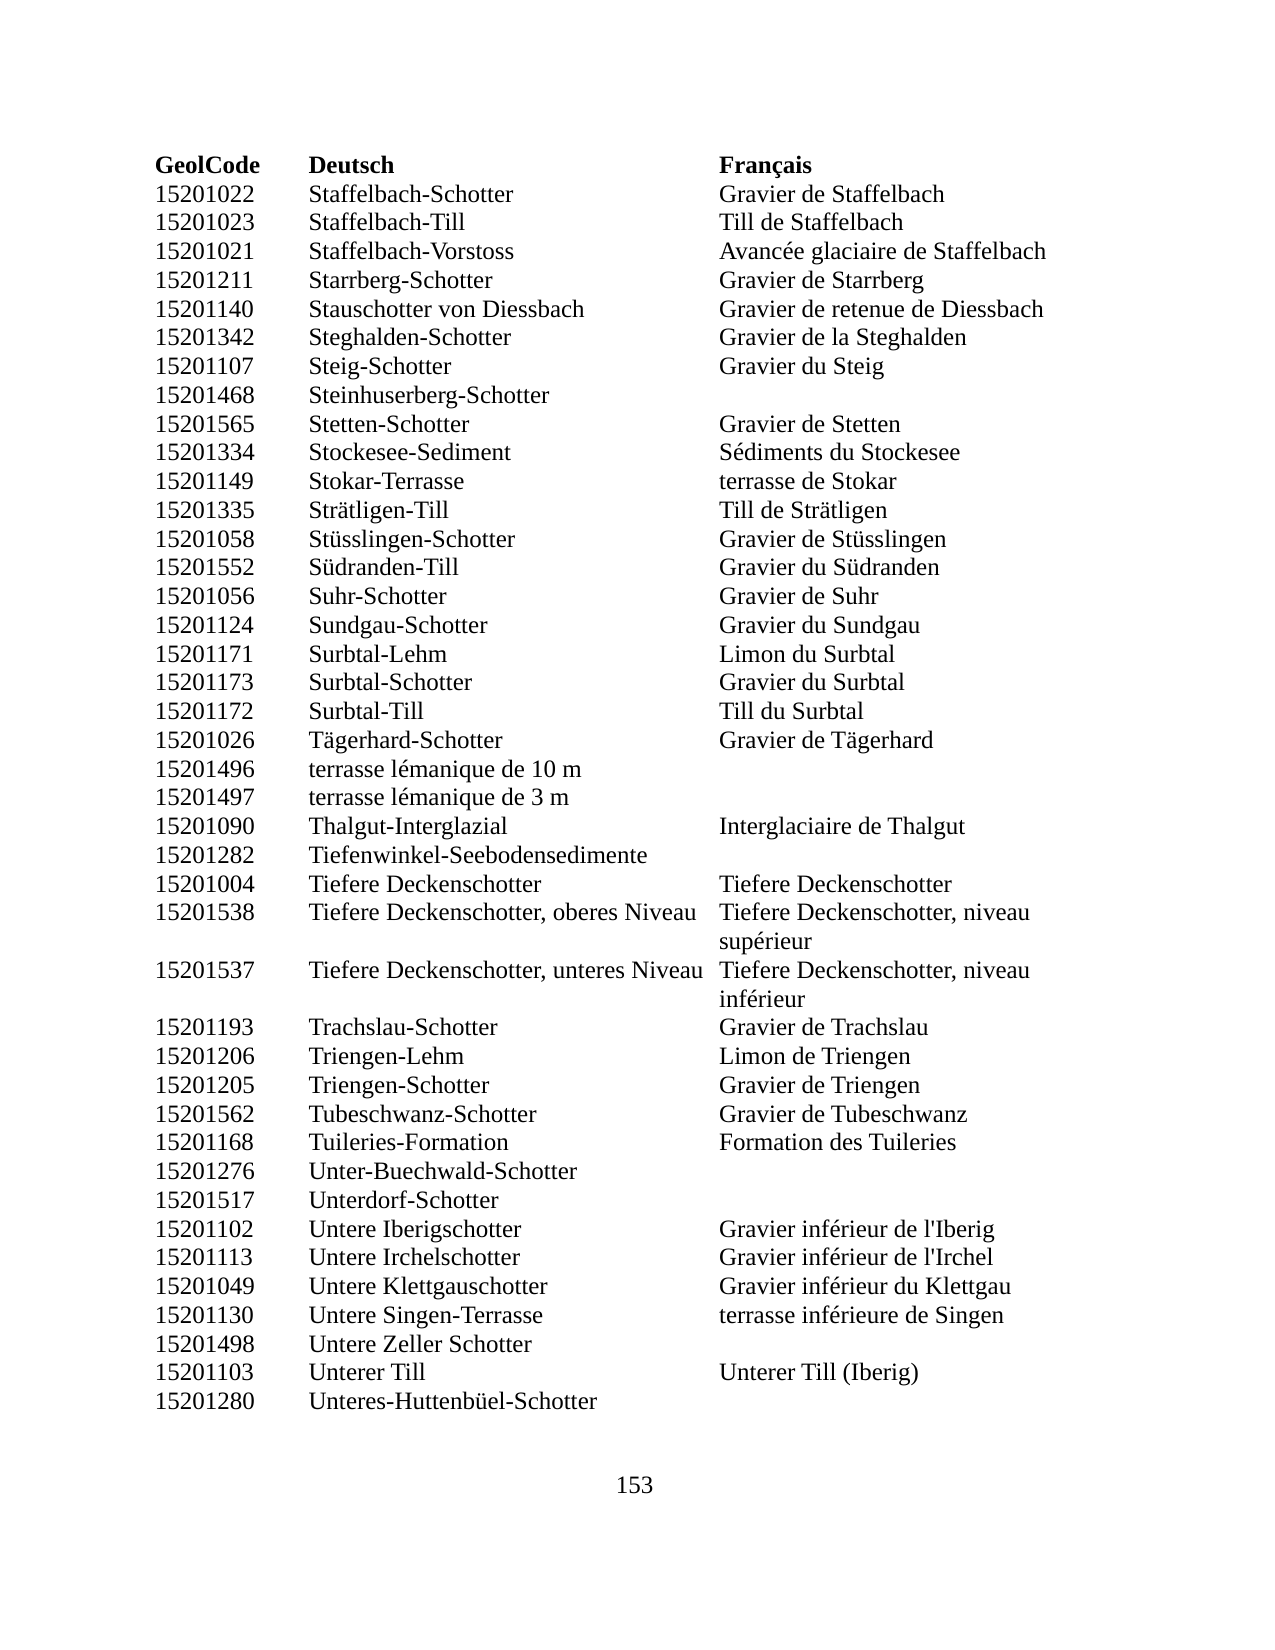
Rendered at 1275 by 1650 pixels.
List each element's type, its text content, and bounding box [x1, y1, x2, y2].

table_cell Surbtal-Till [304, 696, 714, 725]
table_cell Avancée glaciaire de Staffelbach [714, 236, 1125, 265]
table_cell Steinhuserberg-Schotter [304, 380, 714, 409]
table_cell Tägerhard-Schotter [304, 725, 714, 754]
table_cell 15201049 [150, 1271, 304, 1300]
table_cell Untere Iberigschotter [304, 1214, 714, 1242]
table_cell Sundgau-Schotter [304, 610, 714, 639]
table_cell Untere Zeller Schotter [304, 1329, 714, 1357]
table_cell 15201026 [150, 725, 304, 754]
table_cell Stauschotter von Diessbach [304, 294, 714, 322]
table_cell Steig-Schotter [304, 351, 714, 380]
table_cell Unterer Till (Iberig) [714, 1358, 1125, 1386]
table_cell 15201211 [150, 265, 304, 294]
table_cell Gravier de retenue de Diessbach [714, 294, 1125, 322]
table_cell Tuileries-Formation [304, 1128, 714, 1156]
table_cell Untere Singen-Terrasse [304, 1300, 714, 1329]
table_cell Sédiments du Stockesee [714, 438, 1125, 466]
table_cell terrasse lémanique de 10 m [304, 754, 714, 782]
table_cell [714, 754, 1125, 782]
table_cell 15201107 [150, 351, 304, 380]
table_cell terrasse inférieure de Singen [714, 1300, 1125, 1329]
table_cell Till de Staffelbach [714, 208, 1125, 236]
table_cell Limon de Triengen [714, 1041, 1125, 1070]
table_cell 15201468 [150, 380, 304, 409]
table_cell 15201282 [150, 840, 304, 869]
table_cell 15201496 [150, 754, 304, 782]
table_cell 15201206 [150, 1041, 304, 1070]
table_cell Staffelbach-Vorstoss [304, 236, 714, 265]
table_cell 15201538 [150, 898, 304, 955]
table_cell Tiefere Deckenschotter, niveau inférieur [714, 955, 1125, 1012]
table_cell Gravier de Tubeschwanz [714, 1099, 1125, 1127]
table_cell Unter-Buechwald-Schotter [304, 1156, 714, 1185]
table_cell Gravier de la Steghalden [714, 323, 1125, 351]
table_cell Gravier du Steig [714, 351, 1125, 380]
table_cell 15201171 [150, 639, 304, 667]
table_cell 15201021 [150, 236, 304, 265]
table_cell Gravier de Tägerhard [714, 725, 1125, 754]
table_cell Gravier du Südranden [714, 553, 1125, 581]
table_cell 15201537 [150, 955, 304, 1012]
table_cell Gravier inférieur du Klettgau [714, 1271, 1125, 1300]
table_cell 15201058 [150, 524, 304, 552]
table_cell Stokar-Terrasse [304, 466, 714, 495]
table_cell 15201102 [150, 1214, 304, 1242]
table_cell Gravier de Suhr [714, 581, 1125, 610]
table_cell Tiefenwinkel-Seebodensedimente [304, 840, 714, 869]
table_cell Trachslau-Schotter [304, 1013, 714, 1041]
table_cell Unterer Till [304, 1358, 714, 1386]
table_cell Untere Irchelschotter [304, 1243, 714, 1271]
table_cell terrasse de Stokar [714, 466, 1125, 495]
table_cell [714, 1185, 1125, 1214]
table_cell Surbtal-Lehm [304, 639, 714, 667]
table_cell 15201140 [150, 294, 304, 322]
table_cell [714, 1156, 1125, 1185]
table_cell Starrberg-Schotter [304, 265, 714, 294]
table_cell Formation des Tuileries [714, 1128, 1125, 1156]
table_cell Untere Klettgauschotter [304, 1271, 714, 1300]
table_cell 15201517 [150, 1185, 304, 1214]
table_cell [714, 1386, 1125, 1415]
table_cell Triengen-Schotter [304, 1070, 714, 1099]
table_cell Südranden-Till [304, 553, 714, 581]
table_cell Triengen-Lehm [304, 1041, 714, 1070]
table_cell 15201205 [150, 1070, 304, 1099]
table_cell Stockesee-Sediment [304, 438, 714, 466]
table_cell 15201335 [150, 495, 304, 524]
table_cell 15201276 [150, 1156, 304, 1185]
table_header Deutsch [304, 150, 714, 179]
table_cell Till du Surbtal [714, 696, 1125, 725]
table_cell Gravier de Stetten [714, 409, 1125, 437]
table_cell 15201334 [150, 438, 304, 466]
table_cell [714, 380, 1125, 409]
table_cell 15201004 [150, 869, 304, 897]
table_cell 15201193 [150, 1013, 304, 1041]
table_cell Interglaciaire de Thalgut [714, 811, 1125, 840]
table_cell 15201113 [150, 1243, 304, 1271]
table_cell 15201168 [150, 1128, 304, 1156]
table_cell 15201172 [150, 696, 304, 725]
table_cell Thalgut-Interglazial [304, 811, 714, 840]
table_cell Staffelbach-Schotter [304, 179, 714, 207]
table_cell terrasse lémanique de 3 m [304, 783, 714, 811]
table_cell Tiefere Deckenschotter, unteres Niveau [304, 955, 714, 1012]
table_cell Steghalden-Schotter [304, 323, 714, 351]
table_cell Tiefere Deckenschotter [304, 869, 714, 897]
table_cell Gravier du Surbtal [714, 668, 1125, 696]
table_cell 15201022 [150, 179, 304, 207]
table_cell 15201173 [150, 668, 304, 696]
table_cell 15201280 [150, 1386, 304, 1415]
table_cell Gravier du Sundgau [714, 610, 1125, 639]
table_cell Staffelbach-Till [304, 208, 714, 236]
table_cell Stetten-Schotter [304, 409, 714, 437]
table_cell Till de Strätligen [714, 495, 1125, 524]
table_cell 15201498 [150, 1329, 304, 1357]
table_cell [714, 783, 1125, 811]
table_cell Suhr-Schotter [304, 581, 714, 610]
table_cell Tiefere Deckenschotter [714, 869, 1125, 897]
table_cell Tiefere Deckenschotter, oberes Niveau [304, 898, 714, 955]
table_cell 15201130 [150, 1300, 304, 1329]
table_cell Gravier de Trachslau [714, 1013, 1125, 1041]
table_cell Gravier de Triengen [714, 1070, 1125, 1099]
table_header GeolCode [150, 150, 304, 179]
table_cell Gravier de Starrberg [714, 265, 1125, 294]
table_cell 15201565 [150, 409, 304, 437]
table_cell Stüsslingen-Schotter [304, 524, 714, 552]
table_cell 15201023 [150, 208, 304, 236]
table_cell 15201552 [150, 553, 304, 581]
table_cell Unteres-Huttenbüel-Schotter [304, 1386, 714, 1415]
table_cell Gravier inférieur de l'Irchel [714, 1243, 1125, 1271]
table_cell Gravier inférieur de l'Iberig [714, 1214, 1125, 1242]
table_cell 15201342 [150, 323, 304, 351]
table_cell Gravier de Staffelbach [714, 179, 1125, 207]
table_cell Gravier de Stüsslingen [714, 524, 1125, 552]
table_cell 15201149 [150, 466, 304, 495]
table_cell Unterdorf-Schotter [304, 1185, 714, 1214]
table_cell 15201124 [150, 610, 304, 639]
table_cell Tubeschwanz-Schotter [304, 1099, 714, 1127]
table_cell 15201562 [150, 1099, 304, 1127]
table_cell 15201497 [150, 783, 304, 811]
table_cell [714, 1329, 1125, 1357]
table_cell Tiefere Deckenschotter, niveau supérieur [714, 898, 1125, 955]
table_cell 15201056 [150, 581, 304, 610]
table_cell 15201103 [150, 1358, 304, 1386]
table_cell Surbtal-Schotter [304, 668, 714, 696]
table_cell 15201090 [150, 811, 304, 840]
table_header Français [714, 150, 1125, 179]
table_cell Strätligen-Till [304, 495, 714, 524]
table_cell [714, 840, 1125, 869]
table_cell Limon du Surbtal [714, 639, 1125, 667]
